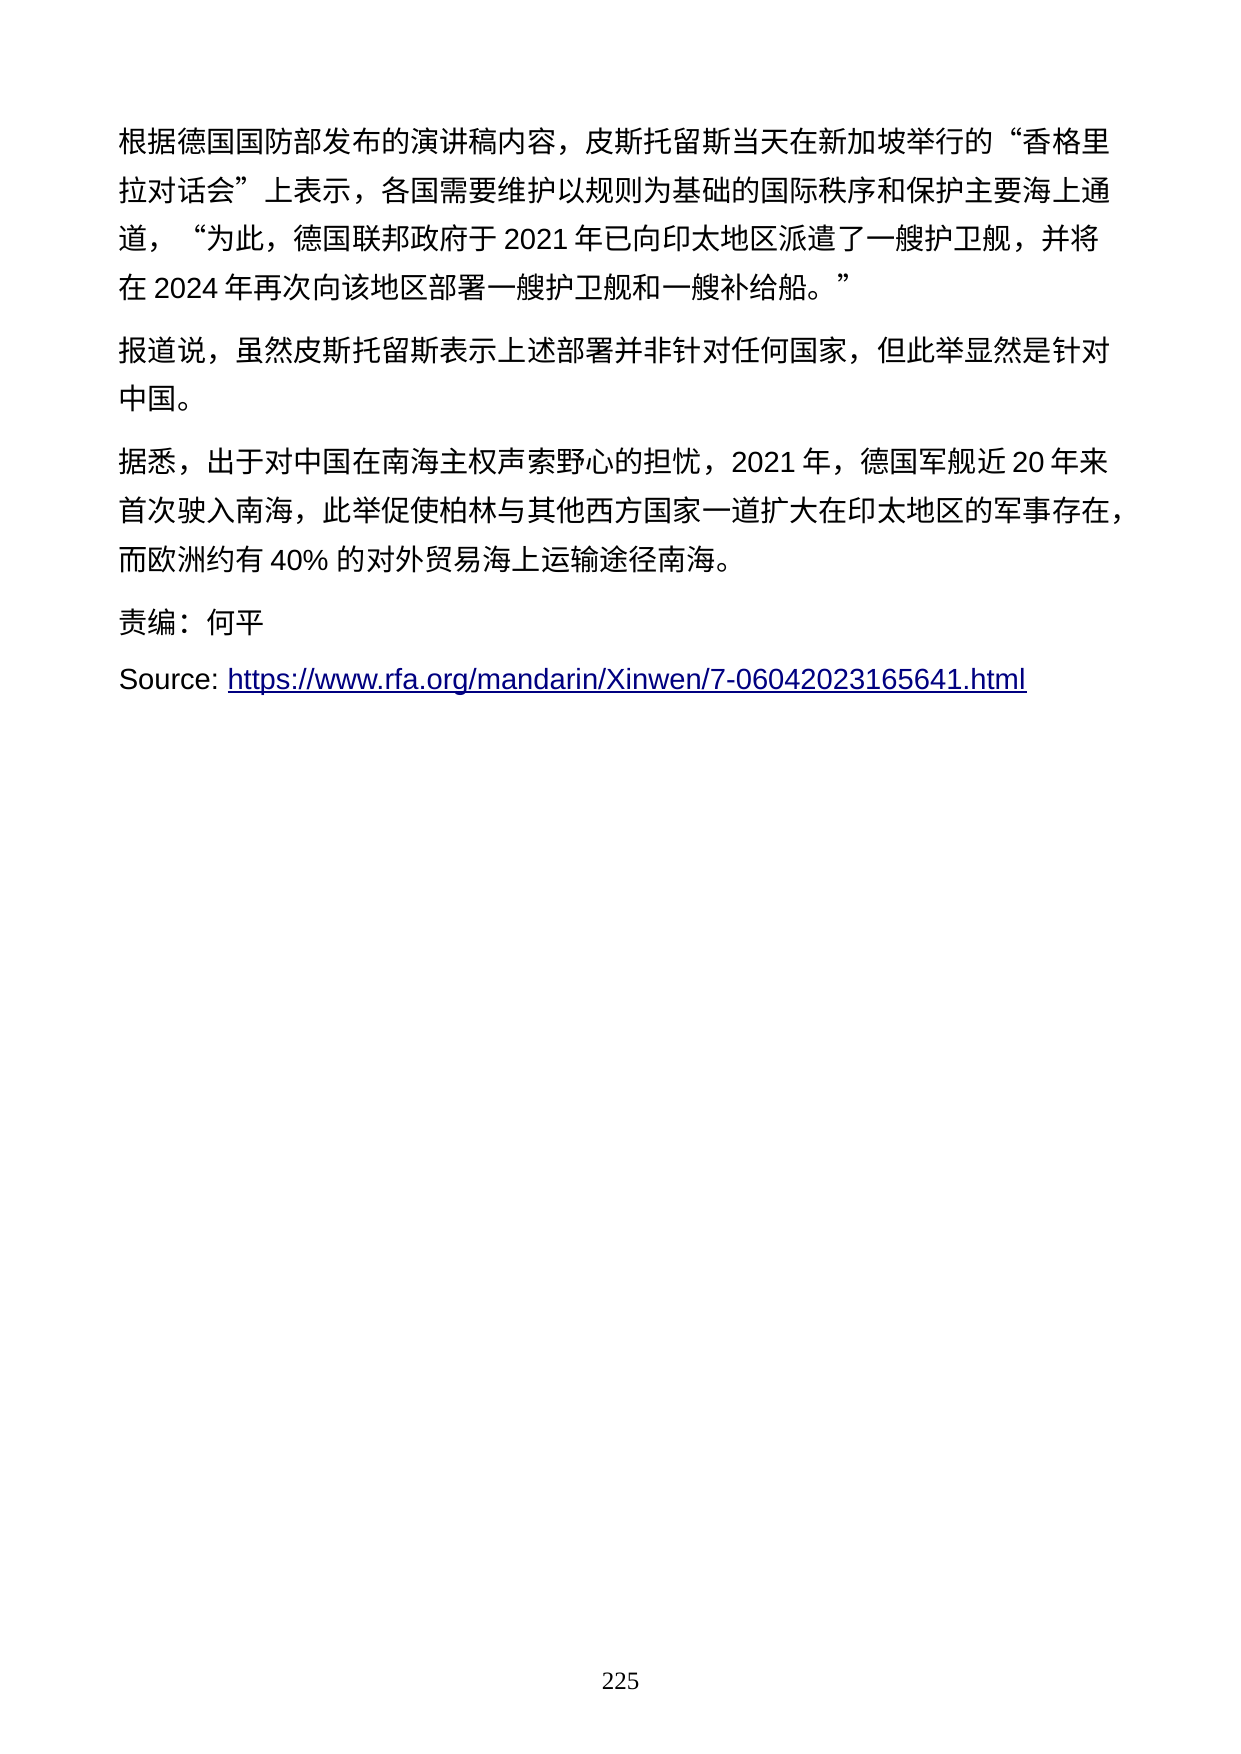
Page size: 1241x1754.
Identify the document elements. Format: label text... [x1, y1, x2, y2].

text Source: https://www.rfa.org/mandarin/Xinwen/7-06042023165641.html [118, 662, 1122, 696]
text 责编：何平 [118, 599, 1122, 641]
text 报道说，虽然皮斯托留斯表示上述部署并非针对任何国家，但此举显然是针对中国。 [118, 327, 1122, 418]
text 根据德国国防部发布的演讲稿内容，皮斯托留斯当天在新加坡举行的“香格里拉对话会”上表示，各国需要维护以规则为基础的国际秩序和保护主要海上通道，“为此，德国联邦政府于2021年已向印太地区派遣了一艘护卫舰，并将在2024年再次向该地区部署一艘护卫舰和一艘补给船。” [118, 118, 1122, 306]
text 据悉，出于对中国在南海主权声索野心的担忧，2021年，德国军舰近20年来首次驶入南海，此举促使柏林与其他西方国家一道扩大在印太地区的军事存在，而欧洲约有40% 的对外贸易海上运输途径南海。 [118, 439, 1122, 578]
